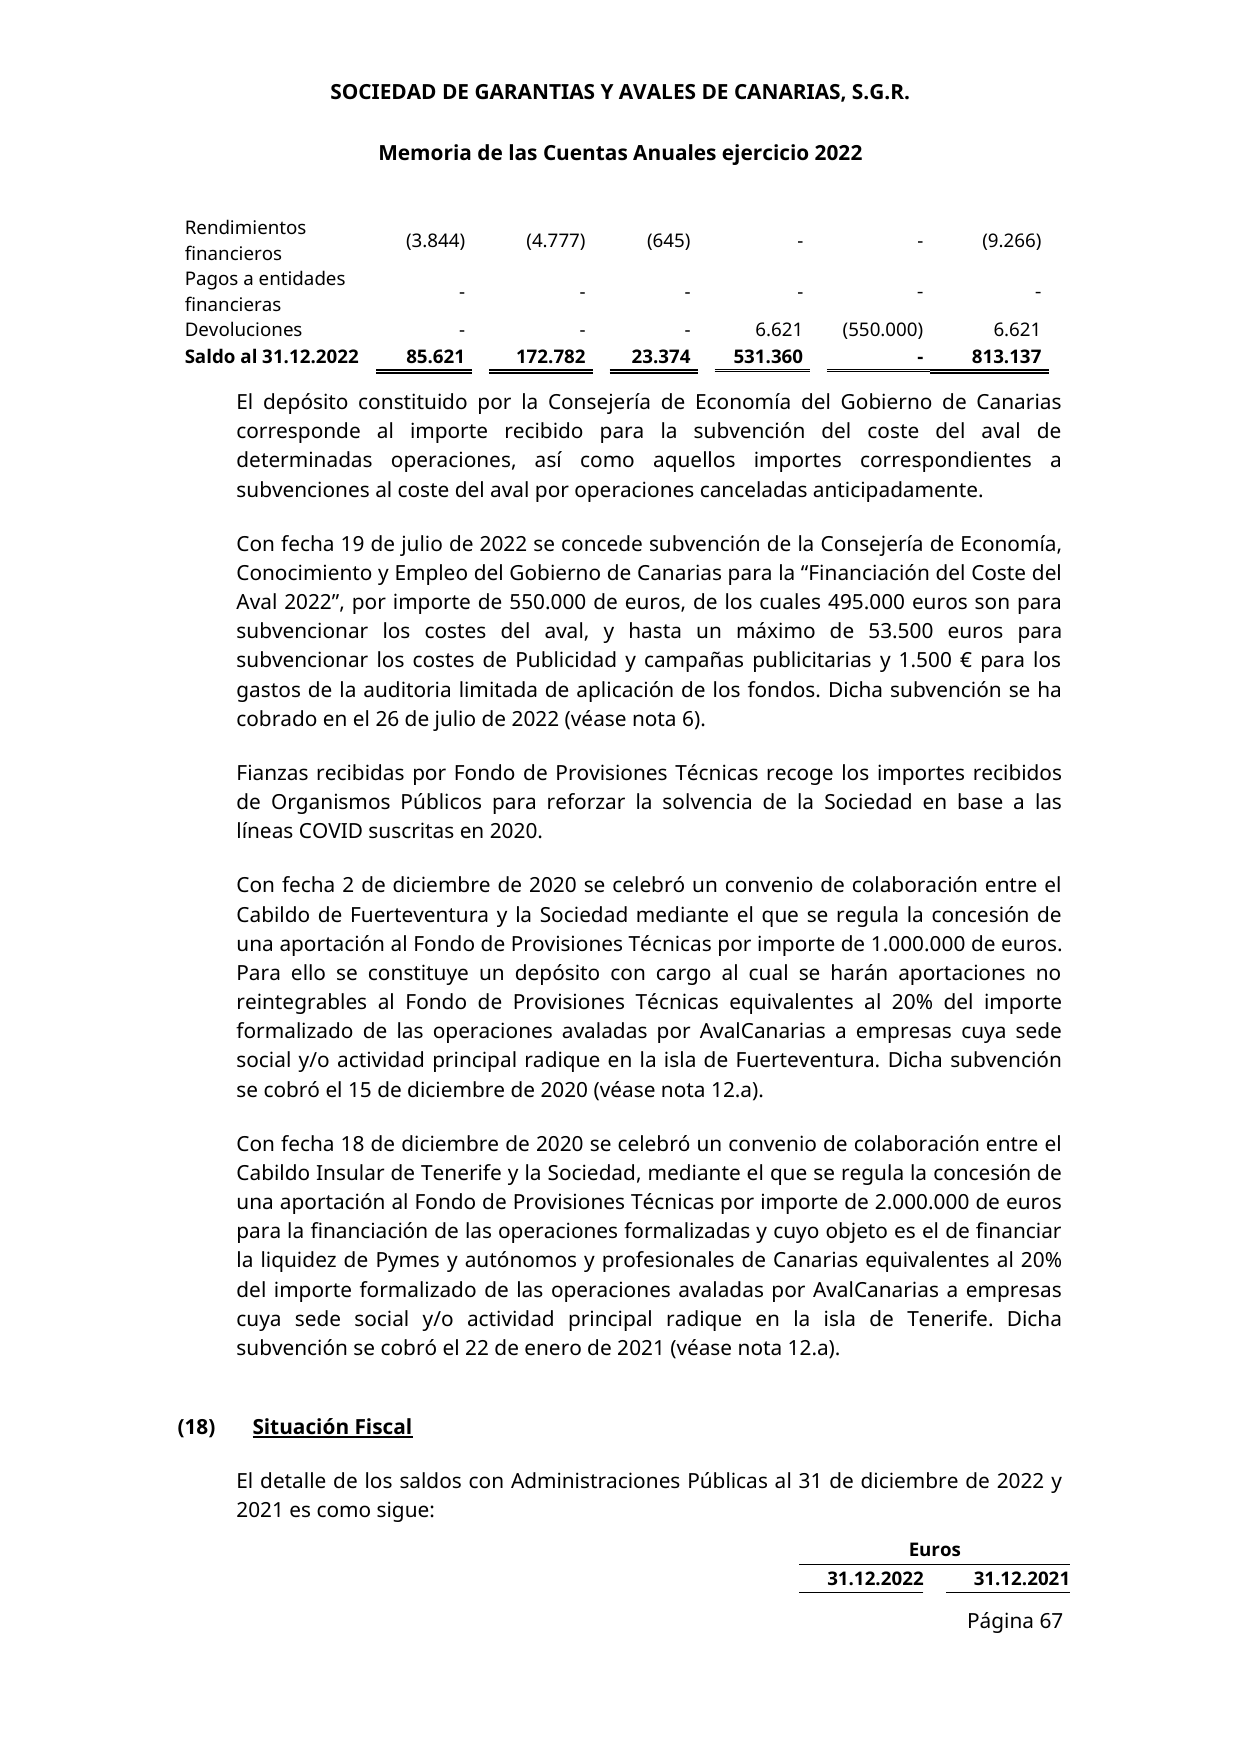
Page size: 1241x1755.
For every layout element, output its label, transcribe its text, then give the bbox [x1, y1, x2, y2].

text Fianzas recibidas por Fondo de Provisiones Técnicas recoge los importes recibidos de Organismos Públicos para reforzar la solvencia de la Sociedad en base a las líneas COVID suscritas en 2020. [236, 757, 1063, 844]
table_cell 813.137 [930, 343, 1048, 369]
table_cell [810, 265, 827, 316]
table_cell [698, 265, 714, 316]
table_cell [177, 1565, 792, 1593]
table_cell - [610, 265, 697, 316]
table_cell [810, 343, 827, 369]
table_cell 6.621 [715, 316, 810, 343]
table_cell [1049, 214, 1154, 265]
table_cell [472, 316, 489, 343]
text El depósito constituido por la Consejería de Economía del Gobierno de Canarias corresponde al importe recibido para la subvención del coste del aval de determinadas operaciones, así como aquellos importes correspondientes a subvenciones al coste del aval por operaciones canceladas anticipadamente. [236, 386, 1063, 503]
table_cell [698, 316, 714, 343]
table_cell Pagos a entidades financieras [177, 265, 376, 316]
table_cell 6.621 [930, 316, 1048, 343]
table_cell [472, 343, 489, 369]
table_cell 172.782 [489, 343, 593, 369]
table_cell (550.000) [827, 316, 930, 343]
table_cell - [930, 265, 1048, 316]
table_cell [593, 265, 609, 316]
table_cell 85.621 [376, 343, 472, 369]
text Con fecha 2 de diciembre de 2020 se celebró un convenio de colaboración entre el Cabildo de Fuerteventura y la Sociedad mediante el que se regula la concesión de una aportación al Fondo de Provisiones Técnicas por importe de 1.000.000 de euros. Para ello se constituye un depósito con cargo al cual se harán aportaciones no reintegrables al Fondo de Provisiones Técnicas equivalentes al 20% del importe formalizado de las operaciones avaladas por AvalCanarias a empresas cuya sede social y/o actividad principal radique en la isla de Fuerteventura. Dicha subvención se cobró el 15 de diciembre de 2020 (véase nota 12.a). [236, 869, 1063, 1103]
table_cell [1049, 265, 1154, 316]
table_cell - [376, 265, 472, 316]
table_cell (9.266) [930, 214, 1048, 265]
table_cell - [715, 265, 810, 316]
table_cell 531.360 [715, 343, 810, 369]
table_cell - [610, 316, 697, 343]
table_cell [472, 265, 489, 316]
text Con fecha 18 de diciembre de 2020 se celebró un convenio de colaboración entre el Cabildo Insular de Tenerife y la Sociedad, mediante el que se regula la concesión de una aportación al Fondo de Provisiones Técnicas por importe de 2.000.000 de euros para la financiación de las operaciones formalizadas y cuyo objeto es el de financiar la liquidez de Pymes y autónomos y profesionales de Canarias equivalentes al 20% del importe formalizado de las operaciones avaladas por AvalCanarias a empresas cuya sede social y/o actividad principal radique en la isla de Tenerife. Dicha subvención se cobró el 22 de enero de 2021 (véase nota 12.a). [236, 1128, 1063, 1361]
table_cell - [827, 214, 930, 265]
table_header [177, 1536, 792, 1565]
table_cell 31.12.2022 [792, 1565, 938, 1593]
table_cell [1049, 316, 1154, 343]
table_cell Devoluciones [177, 316, 376, 343]
table_cell [593, 343, 609, 369]
table_cell [593, 316, 609, 343]
table_cell [472, 214, 489, 265]
table_cell 23.374 [610, 343, 697, 369]
table_cell - [827, 265, 930, 316]
table_cell (3.844) [376, 214, 472, 265]
table_cell [810, 316, 827, 343]
table_cell 31.12.2021 [938, 1565, 1085, 1593]
table_cell (4.777) [489, 214, 593, 265]
text (18) Situación Fiscal [177, 1411, 1063, 1440]
text Con fecha 19 de julio de 2022 se concede subvención de la Consejería de Economía, Conocimiento y Empleo del Gobierno de Canarias para la “Financiación del Coste del Aval 2022”, por importe de 550.000 de euros, de los cuales 495.000 euros son para subvencionar los costes del aval, y hasta un máximo de 53.500 euros para subvencionar los costes de Publicidad y campañas publicitarias y 1.500 € para los gastos de la auditoria limitada de aplicación de los fondos. Dicha subvención se ha cobrado en el 26 de julio de 2022 (véase nota 6). [236, 528, 1063, 732]
table_cell [810, 214, 827, 265]
text El detalle de los saldos con Administraciones Públicas al 31 de diciembre de 2022 y 2021 es como sigue: [236, 1465, 1063, 1524]
table_cell (645) [610, 214, 697, 265]
table_cell - [376, 316, 472, 343]
table_cell [698, 214, 714, 265]
table_header Euros [792, 1536, 1085, 1565]
table_cell Saldo al 31.12.2022 [177, 343, 376, 369]
table_cell Rendimientos financieros [177, 214, 376, 265]
table_cell [1049, 343, 1154, 369]
table_cell - [715, 214, 810, 265]
table_cell - [489, 265, 593, 316]
table_cell [593, 214, 609, 265]
table_cell [698, 343, 714, 369]
table_cell - [827, 343, 930, 369]
table_cell - [489, 316, 593, 343]
